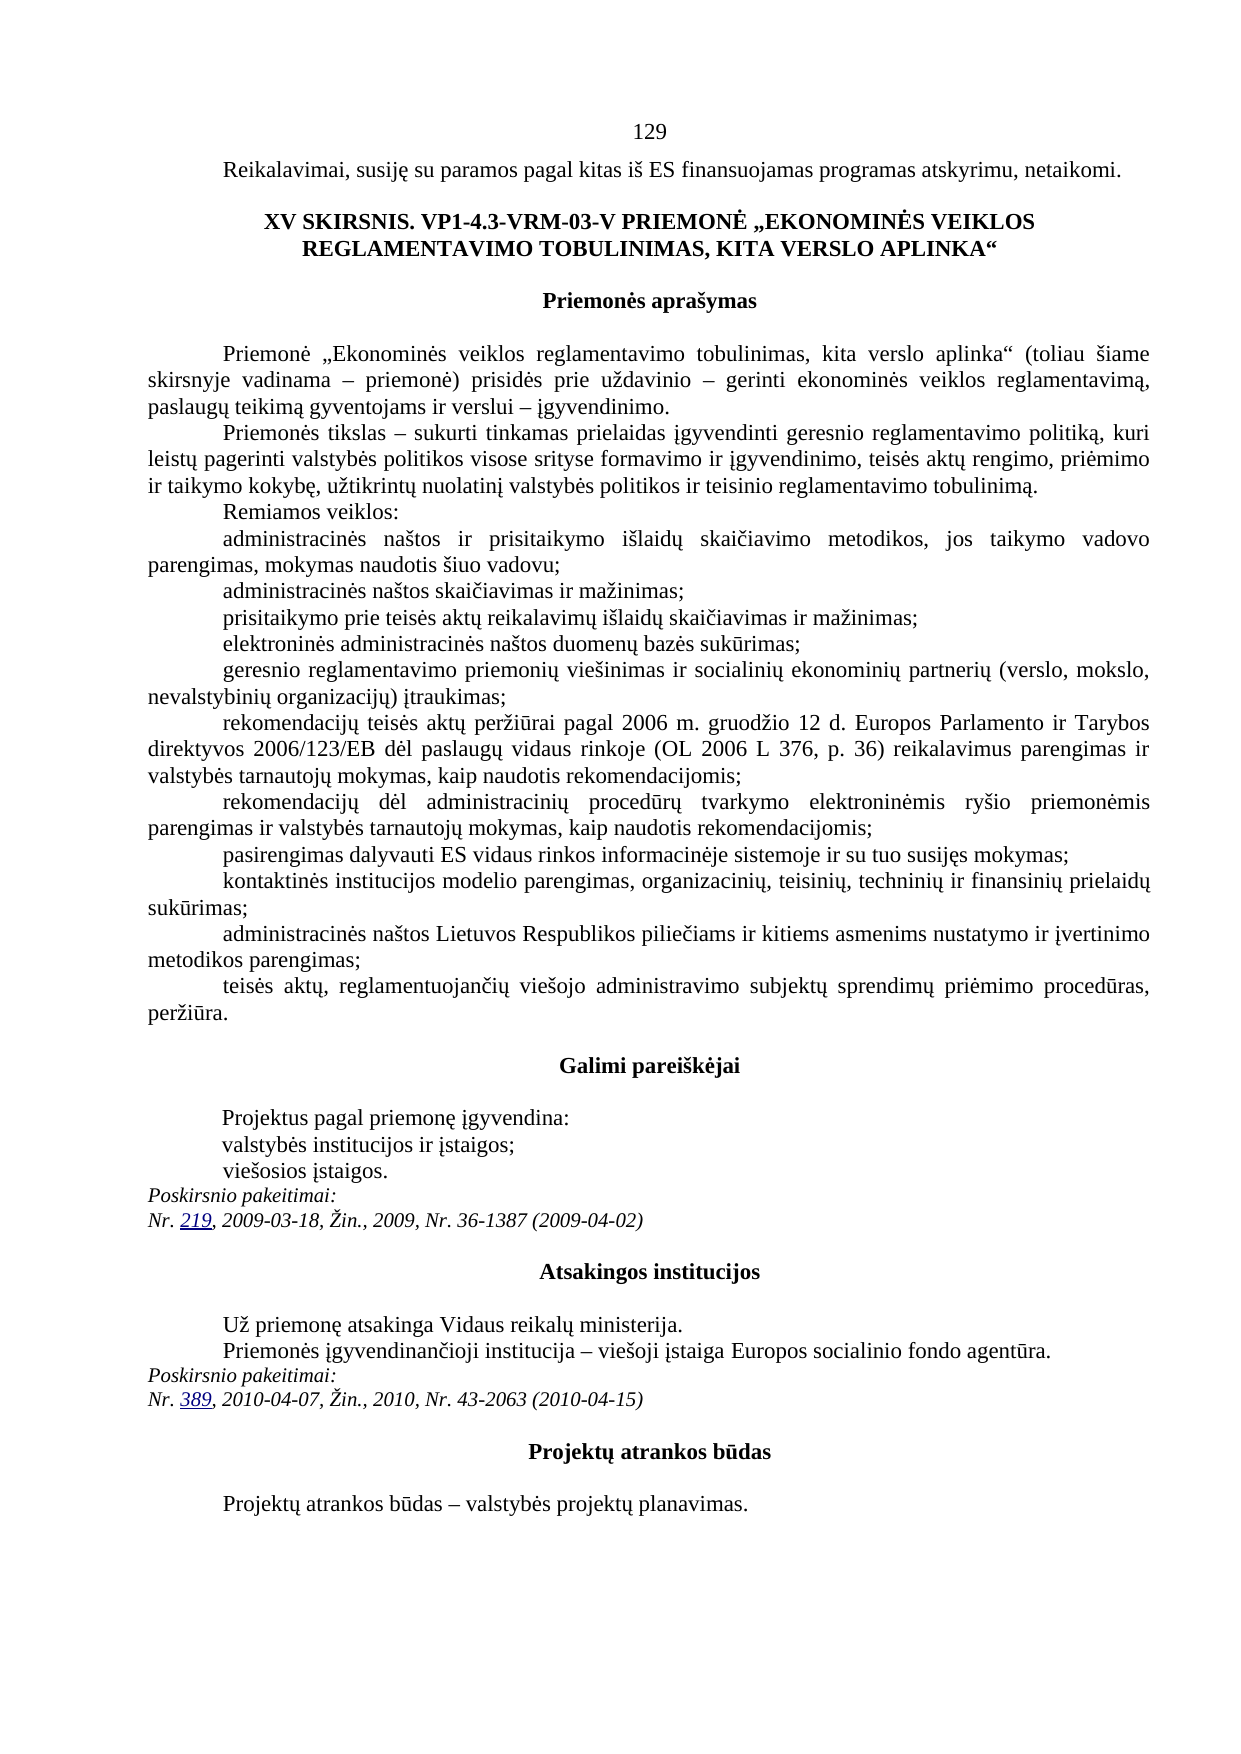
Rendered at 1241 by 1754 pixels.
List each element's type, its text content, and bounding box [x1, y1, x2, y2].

text Poskirsnio pakeitimai: [148, 1363, 1152, 1387]
text Nr. 219, 2009-03-18, Žin., 2009, Nr. 36-1387 (2009-04-02) [148, 1207, 1152, 1232]
text geresnio reglamentavimo priemonių viešinimas ir socialinių ekonominių partnerių (verslo, mokslo, nevalstybinių organizacijų) įtraukimas; [148, 656, 1152, 709]
text Projektus pagal priemonę įgyvendina: [148, 1104, 1152, 1131]
text Reikalavimai, susiję su paramos pagal kitas iš ES finansuojamas programas atskyrimu, netaikomi. [148, 156, 1152, 182]
text elektroninės administracinės naštos duomenų bazės sukūrimas; [148, 630, 1152, 656]
text Poskirsnio pakeitimai: [148, 1183, 1152, 1207]
text Už priemonę atsakinga Vidaus reikalų ministerija. [148, 1311, 1152, 1337]
text Atsakingos institucijos [148, 1258, 1152, 1284]
text Projektų atrankos būdas – valstybės projektų planavimas. [148, 1491, 1152, 1517]
text Priemonės aprašymas [148, 287, 1152, 314]
subtitle XV SKIRSNIS. VP1-4.3-VRM-03-V PRIEMONĖ „EKONOMINĖS VEIKLOS REGLAMENTAVIMO TOBULINIMAS, KITA VERSLO APLINKA“ [148, 208, 1152, 261]
text Galimi pareiškėjai [148, 1052, 1152, 1078]
text Priemonės įgyvendinančioji institucija – viešoji įstaiga Europos socialinio fondo agentūra. [148, 1337, 1152, 1363]
text administracinės naštos skaičiavimas ir mažinimas; [148, 577, 1152, 604]
text Priemonė „Ekonominės veiklos reglamentavimo tobulinimas, kita verslo aplinka“ (toliau šiame skirsnyje vadinama – priemonė) prisidės prie uždavinio – gerinti ekonominės veiklos reglamentavimą, paslaugų teikimą gyventojams ir verslui – įgyvendinimo. [148, 340, 1152, 419]
text pasirengimas dalyvauti ES vidaus rinkos informacinėje sistemoje ir su tuo susijęs mokymas; [148, 841, 1152, 867]
text Projektų atrankos būdas [148, 1438, 1152, 1464]
text rekomendacijų teisės aktų peržiūrai pagal 2006 m. gruodžio 12 d. Europos Parlamento ir Tarybos direktyvos 2006/123/EB dėl paslaugų vidaus rinkoje (OL 2006 L 376, p. 36) reikalavimus parengimas ir valstybės tarnautojų mokymas, kaip naudotis rekomendacijomis; [148, 709, 1152, 788]
text Priemonės tikslas – sukurti tinkamas prielaidas įgyvendinti geresnio reglamentavimo politiką, kuri leistų pagerinti valstybės politikos visose srityse formavimo ir įgyvendinimo, teisės aktų rengimo, priėmimo ir taikymo kokybę, užtikrintų nuolatinį valstybės politikos ir teisinio reglamentavimo tobulinimą. [148, 419, 1152, 498]
text rekomendacijų dėl administracinių procedūrų tvarkymo elektroninėmis ryšio priemonėmis parengimas ir valstybės tarnautojų mokymas, kaip naudotis rekomendacijomis; [148, 788, 1152, 841]
text valstybės institucijos ir įstaigos; [148, 1131, 1152, 1157]
text administracinės naštos Lietuvos Respublikos piliečiams ir kitiems asmenims nustatymo ir įvertinimo metodikos parengimas; [148, 920, 1152, 973]
text prisitaikymo prie teisės aktų reikalavimų išlaidų skaičiavimas ir mažinimas; [148, 604, 1152, 630]
text teisės aktų, reglamentuojančių viešojo administravimo subjektų sprendimų priėmimo procedūras, peržiūra. [148, 973, 1152, 1025]
text Nr. 389, 2010-04-07, Žin., 2010, Nr. 43-2063 (2010-04-15) [148, 1387, 1152, 1411]
text viešosios įstaigos. [148, 1157, 1152, 1183]
text Remiamos veiklos: [148, 498, 1152, 524]
text kontaktinės institucijos modelio parengimas, organizacinių, teisinių, techninių ir finansinių prielaidų sukūrimas; [148, 867, 1152, 920]
text administracinės naštos ir prisitaikymo išlaidų skaičiavimo metodikos, jos taikymo vadovo parengimas, mokymas naudotis šiuo vadovu; [148, 524, 1152, 577]
